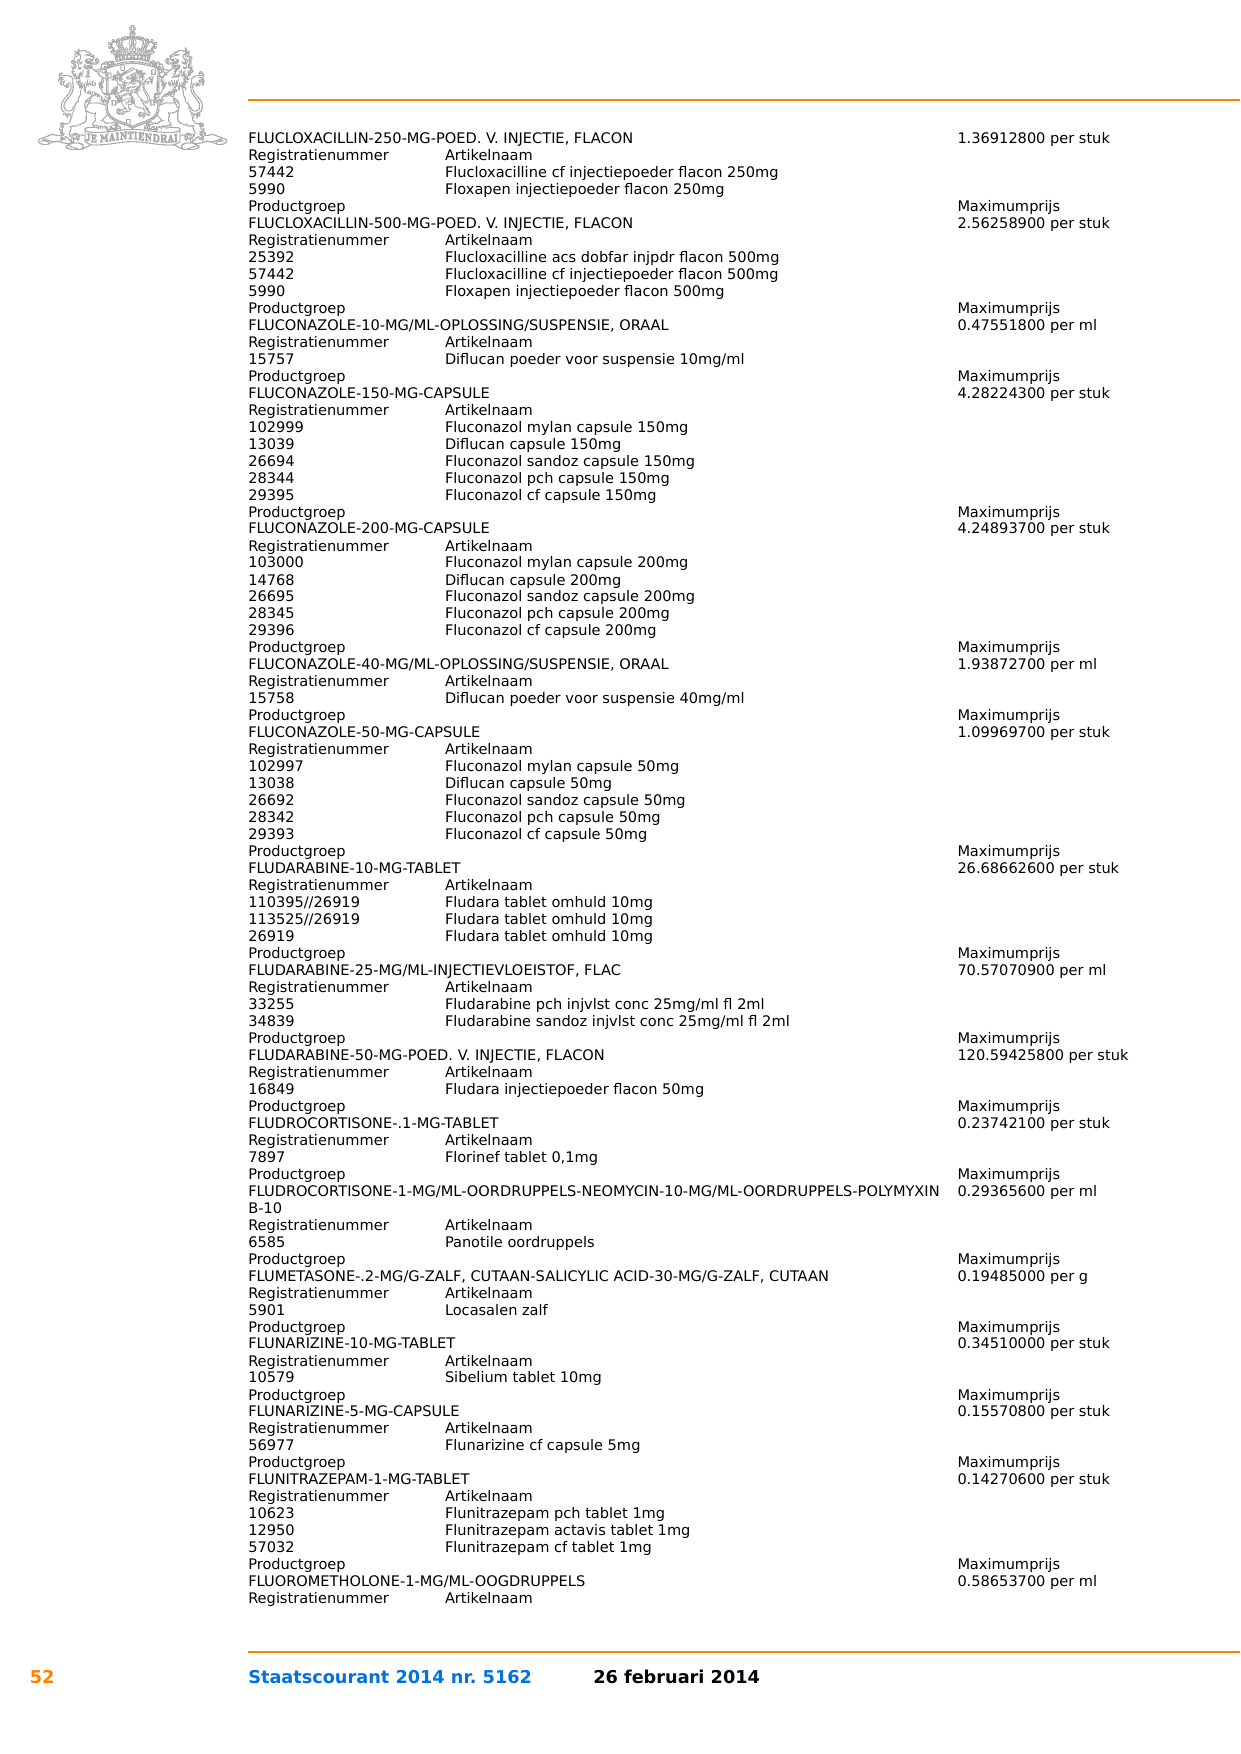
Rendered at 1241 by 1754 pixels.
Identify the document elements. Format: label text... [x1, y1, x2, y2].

table_cell Artikelnaam [439, 1132, 951, 1149]
table_cell Fludara tablet omhuld 10mg [439, 928, 951, 945]
table_cell Maximumprijs [951, 368, 1163, 384]
table_cell Diflucan poeder voor suspensie 10mg/ml [439, 351, 951, 368]
table_cell 10623 [248, 1505, 439, 1522]
table_cell Fluconazol sandoz capsule 200mg [439, 588, 951, 605]
table_cell Productgroep [248, 198, 439, 215]
table_cell Artikelnaam [439, 741, 951, 758]
table_cell [951, 249, 1163, 266]
table_cell [439, 1556, 951, 1573]
table_cell [439, 945, 951, 962]
table_cell 0.15570800 per stuk [951, 1403, 1163, 1420]
table_cell [951, 1369, 1163, 1386]
table_cell [951, 877, 1163, 894]
table_cell Productgroep [248, 368, 439, 384]
table_cell 120.59425800 per stuk [951, 1047, 1163, 1064]
table_cell 103000 [248, 554, 439, 571]
picture [38, 25, 227, 150]
table_cell Registratienummer [248, 402, 439, 418]
table_cell Fludara injectiepoeder flacon 50mg [439, 1081, 951, 1098]
table_cell Registratienummer [248, 1217, 439, 1233]
table_cell [439, 1454, 951, 1471]
table_cell [951, 334, 1163, 351]
table_cell 4.28224300 per stuk [951, 385, 1163, 402]
table_cell Florinef tablet 0,1mg [439, 1149, 951, 1166]
table_cell Registratienummer [248, 741, 439, 758]
table_cell [951, 181, 1163, 198]
table_cell Diflucan capsule 200mg [439, 571, 951, 588]
table_cell [951, 1437, 1163, 1454]
table_cell Maximumprijs [951, 1386, 1163, 1403]
table_cell Flunitrazepam pch tablet 1mg [439, 1505, 951, 1522]
table_cell Productgroep [248, 1166, 439, 1183]
table_cell [951, 1149, 1163, 1166]
table_cell [951, 758, 1163, 775]
table_cell Flucloxacilline cf injectiepoeder flacon 250mg [439, 164, 951, 181]
table_cell Panotile oordruppels [439, 1234, 951, 1251]
table_cell [951, 1234, 1163, 1251]
table_cell FLUDROCORTISONE-1-MG/ML-OORDRUPPELS-NEOMYCIN-10-MG/ML-OORDRUPPELS-POLYMYXIN B-10 [248, 1183, 951, 1217]
table_cell [951, 147, 1163, 164]
table_cell 0.58653700 per ml [951, 1573, 1163, 1590]
table_cell 0.47551800 per ml [951, 317, 1163, 334]
table_cell Registratienummer [248, 673, 439, 690]
table_cell Fludarabine sandoz injvlst conc 25mg/ml fl 2ml [439, 1013, 951, 1030]
table_cell [439, 1166, 951, 1183]
table_cell 5990 [248, 181, 439, 198]
table_cell Maximumprijs [951, 707, 1163, 724]
table_cell Productgroep [248, 1556, 439, 1573]
table_cell Locasalen zalf [439, 1301, 951, 1318]
table_cell [951, 436, 1163, 452]
table_cell Maximumprijs [951, 1166, 1163, 1183]
table_cell 26692 [248, 792, 439, 809]
table_cell Registratienummer [248, 979, 439, 996]
table_cell Fludara tablet omhuld 10mg [439, 894, 951, 911]
table_cell Artikelnaam [439, 1064, 951, 1081]
table_cell 26695 [248, 588, 439, 605]
table_cell 6585 [248, 1234, 439, 1251]
table_cell Fluconazol pch capsule 200mg [439, 605, 951, 622]
table_cell Fluconazol cf capsule 150mg [439, 486, 951, 503]
table_cell [951, 453, 1163, 469]
table_cell [951, 1064, 1163, 1081]
table_cell [439, 300, 951, 317]
table_cell Fludara tablet omhuld 10mg [439, 911, 951, 928]
table_cell [951, 1132, 1163, 1149]
table_cell 12950 [248, 1522, 439, 1539]
table_cell 57442 [248, 266, 439, 283]
table_cell 13038 [248, 775, 439, 792]
table_cell [951, 826, 1163, 843]
table_cell Artikelnaam [439, 673, 951, 690]
table_cell 28342 [248, 809, 439, 826]
table_cell Flunitrazepam actavis tablet 1mg [439, 1522, 951, 1539]
table_cell Artikelnaam [439, 1590, 951, 1607]
table_cell FLUCONAZOLE-40-MG/ML-OPLOSSING/SUSPENSIE, ORAAL [248, 656, 951, 673]
table_cell [951, 1301, 1163, 1318]
table_cell FLUCONAZOLE-150-MG-CAPSULE [248, 385, 951, 402]
table_cell Maximumprijs [951, 639, 1163, 656]
table_cell FLUCLOXACILLIN-500-MG-POED. V. INJECTIE, FLACON [248, 215, 951, 232]
table_cell Artikelnaam [439, 402, 951, 418]
table_cell [951, 486, 1163, 503]
table_cell Registratienummer [248, 1064, 439, 1081]
table_cell FLUDARABINE-25-MG/ML-INJECTIEVLOEISTOF, FLAC [248, 962, 951, 979]
table_cell 102999 [248, 419, 439, 436]
table_cell [951, 1488, 1163, 1505]
table_cell Artikelnaam [439, 334, 951, 351]
table_cell [951, 554, 1163, 571]
table_cell Registratienummer [248, 1590, 439, 1607]
table_cell [439, 843, 951, 860]
table_cell [951, 979, 1163, 996]
table_cell Fluconazol sandoz capsule 50mg [439, 792, 951, 809]
table_cell 56977 [248, 1437, 439, 1454]
table_cell [951, 928, 1163, 945]
table_cell Fluconazol cf capsule 50mg [439, 826, 951, 843]
table_cell Fluconazol cf capsule 200mg [439, 622, 951, 639]
table_cell Artikelnaam [439, 1353, 951, 1369]
table_cell 57032 [248, 1539, 439, 1556]
table_cell [951, 1353, 1163, 1369]
table_cell 26694 [248, 453, 439, 469]
table_cell [951, 1590, 1163, 1607]
table_cell Productgroep [248, 945, 439, 962]
table_cell Registratienummer [248, 232, 439, 249]
table_cell Artikelnaam [439, 1285, 951, 1301]
table_cell Maximumprijs [951, 1454, 1163, 1471]
table_cell 0.29365600 per ml [951, 1183, 1163, 1217]
table_cell Maximumprijs [951, 945, 1163, 962]
table_cell [439, 1098, 951, 1115]
table_cell Registratienummer [248, 877, 439, 894]
table_cell [439, 707, 951, 724]
table_cell Registratienummer [248, 334, 439, 351]
table_cell [951, 1505, 1163, 1522]
table_cell [951, 1522, 1163, 1539]
table_cell 15757 [248, 351, 439, 368]
table_cell Artikelnaam [439, 147, 951, 164]
table_cell FLUNITRAZEPAM-1-MG-TABLET [248, 1471, 951, 1488]
table_cell Maximumprijs [951, 1556, 1163, 1573]
table_cell [951, 775, 1163, 792]
table_cell [951, 690, 1163, 707]
table_cell [951, 419, 1163, 436]
table_cell FLUMETASONE-.2-MG/G-ZALF, CUTAAN-SALICYLIC ACID-30-MG/G-ZALF, CUTAAN [248, 1268, 951, 1284]
table_cell [439, 639, 951, 656]
table_cell Fluconazol sandoz capsule 150mg [439, 453, 951, 469]
table_cell Artikelnaam [439, 979, 951, 996]
table_cell Registratienummer [248, 538, 439, 554]
table_cell [951, 164, 1163, 181]
table_cell Productgroep [248, 707, 439, 724]
table_cell 34839 [248, 1013, 439, 1030]
table_cell Floxapen injectiepoeder flacon 250mg [439, 181, 951, 198]
table_cell 102997 [248, 758, 439, 775]
table_cell [439, 198, 951, 215]
table_cell Diflucan capsule 50mg [439, 775, 951, 792]
table_cell Flunarizine cf capsule 5mg [439, 1437, 951, 1454]
table_cell Maximumprijs [951, 1030, 1163, 1047]
table_cell Registratienummer [248, 147, 439, 164]
table_cell Productgroep [248, 1386, 439, 1403]
table_cell 57442 [248, 164, 439, 181]
table_cell 4.24893700 per stuk [951, 520, 1163, 537]
table_cell Artikelnaam [439, 538, 951, 554]
table_cell Maximumprijs [951, 1098, 1163, 1115]
table_cell Floxapen injectiepoeder flacon 500mg [439, 283, 951, 300]
table_cell 113525//26919 [248, 911, 439, 928]
table_cell Productgroep [248, 1098, 439, 1115]
table_cell 14768 [248, 571, 439, 588]
table_cell 29393 [248, 826, 439, 843]
table_cell [951, 1539, 1163, 1556]
table_cell FLUDARABINE-10-MG-TABLET [248, 860, 951, 877]
table_cell Fluconazol mylan capsule 200mg [439, 554, 951, 571]
table_cell 2.56258900 per stuk [951, 215, 1163, 232]
table_cell Fludarabine pch injvlst conc 25mg/ml fl 2ml [439, 996, 951, 1013]
table_cell 25392 [248, 249, 439, 266]
table_cell [951, 1285, 1163, 1301]
table_cell [951, 1013, 1163, 1030]
table_cell [439, 1319, 951, 1335]
table_cell Artikelnaam [439, 1217, 951, 1233]
table_cell 15758 [248, 690, 439, 707]
table_cell FLUDROCORTISONE-.1-MG-TABLET [248, 1115, 951, 1132]
table_cell FLUCONAZOLE-200-MG-CAPSULE [248, 520, 951, 537]
table_cell 13039 [248, 436, 439, 452]
table_cell 1.09969700 per stuk [951, 724, 1163, 741]
table_cell 28344 [248, 470, 439, 486]
table_cell [439, 1251, 951, 1267]
table_cell 1.93872700 per ml [951, 656, 1163, 673]
table_cell FLUOROMETHOLONE-1-MG/ML-OOGDRUPPELS [248, 1573, 951, 1590]
table_cell Registratienummer [248, 1285, 439, 1301]
table_cell [439, 504, 951, 520]
table_cell Artikelnaam [439, 1420, 951, 1437]
table_cell Productgroep [248, 1030, 439, 1047]
table_cell [951, 1420, 1163, 1437]
table_cell FLUCONAZOLE-10-MG/ML-OPLOSSING/SUSPENSIE, ORAAL [248, 317, 951, 334]
table_cell Fluconazol mylan capsule 150mg [439, 419, 951, 436]
table_cell FLUNARIZINE-10-MG-TABLET [248, 1335, 951, 1352]
table_cell [951, 809, 1163, 826]
table_cell 0.19485000 per g [951, 1268, 1163, 1284]
table_cell [951, 283, 1163, 300]
table_cell Productgroep [248, 300, 439, 317]
table_cell [951, 232, 1163, 249]
table_cell 16849 [248, 1081, 439, 1098]
table_cell [951, 673, 1163, 690]
table_cell Maximumprijs [951, 843, 1163, 860]
table_cell [951, 351, 1163, 368]
table_cell Fluconazol mylan capsule 50mg [439, 758, 951, 775]
table_cell 7897 [248, 1149, 439, 1166]
table_cell [951, 571, 1163, 588]
table_cell 29395 [248, 486, 439, 503]
table_cell 0.14270600 per stuk [951, 1471, 1163, 1488]
table_cell [951, 622, 1163, 639]
table_cell Artikelnaam [439, 232, 951, 249]
table_cell Productgroep [248, 1319, 439, 1335]
table_cell [951, 792, 1163, 809]
table_cell Registratienummer [248, 1353, 439, 1369]
table_cell [439, 1386, 951, 1403]
table_cell FLUNARIZINE-5-MG-CAPSULE [248, 1403, 951, 1420]
table_cell 26.68662600 per stuk [951, 860, 1163, 877]
table_cell [439, 368, 951, 384]
table_cell Productgroep [248, 504, 439, 520]
table_cell FLUDARABINE-50-MG-POED. V. INJECTIE, FLACON [248, 1047, 951, 1064]
table_cell 0.23742100 per stuk [951, 1115, 1163, 1132]
table_cell Maximumprijs [951, 1251, 1163, 1267]
table_cell 0.34510000 per stuk [951, 1335, 1163, 1352]
table_cell 33255 [248, 996, 439, 1013]
table_cell [951, 266, 1163, 283]
table_cell [951, 538, 1163, 554]
table_cell Flucloxacilline acs dobfar injpdr flacon 500mg [439, 249, 951, 266]
table_cell [951, 470, 1163, 486]
table_cell Flucloxacilline cf injectiepoeder flacon 500mg [439, 266, 951, 283]
table_cell Registratienummer [248, 1488, 439, 1505]
table_cell Maximumprijs [951, 198, 1163, 215]
table_cell Artikelnaam [439, 1488, 951, 1505]
table_cell Productgroep [248, 843, 439, 860]
table_cell Diflucan capsule 150mg [439, 436, 951, 452]
table_cell Flunitrazepam cf tablet 1mg [439, 1539, 951, 1556]
table_cell 70.57070900 per ml [951, 962, 1163, 979]
table_cell FLUCONAZOLE-50-MG-CAPSULE [248, 724, 951, 741]
table_cell Registratienummer [248, 1132, 439, 1149]
table_cell Productgroep [248, 639, 439, 656]
table_cell 26919 [248, 928, 439, 945]
table_cell [951, 894, 1163, 911]
table_cell Productgroep [248, 1454, 439, 1471]
table_cell Sibelium tablet 10mg [439, 1369, 951, 1386]
table_cell [951, 911, 1163, 928]
table_cell Fluconazol pch capsule 50mg [439, 809, 951, 826]
table_cell [951, 1081, 1163, 1098]
table_cell [951, 741, 1163, 758]
table_cell Productgroep [248, 1251, 439, 1267]
table_cell [951, 996, 1163, 1013]
table_cell Maximumprijs [951, 504, 1163, 520]
table_cell 5990 [248, 283, 439, 300]
table_cell Registratienummer [248, 1420, 439, 1437]
table_cell 10579 [248, 1369, 439, 1386]
table_cell 110395//26919 [248, 894, 439, 911]
table_cell [951, 402, 1163, 418]
table_cell 1.36912800 per stuk [951, 130, 1163, 147]
table_cell Diflucan poeder voor suspensie 40mg/ml [439, 690, 951, 707]
table_cell 28345 [248, 605, 439, 622]
table_cell [951, 1217, 1163, 1233]
table_cell [439, 1030, 951, 1047]
table_cell Fluconazol pch capsule 150mg [439, 470, 951, 486]
table_cell 5901 [248, 1301, 439, 1318]
table_cell 29396 [248, 622, 439, 639]
table_cell FLUCLOXACILLIN-250-MG-POED. V. INJECTIE, FLACON [248, 130, 951, 147]
table_cell Artikelnaam [439, 877, 951, 894]
table_cell [951, 588, 1163, 605]
table_cell [951, 605, 1163, 622]
table_cell Maximumprijs [951, 1319, 1163, 1335]
table_cell Maximumprijs [951, 300, 1163, 317]
